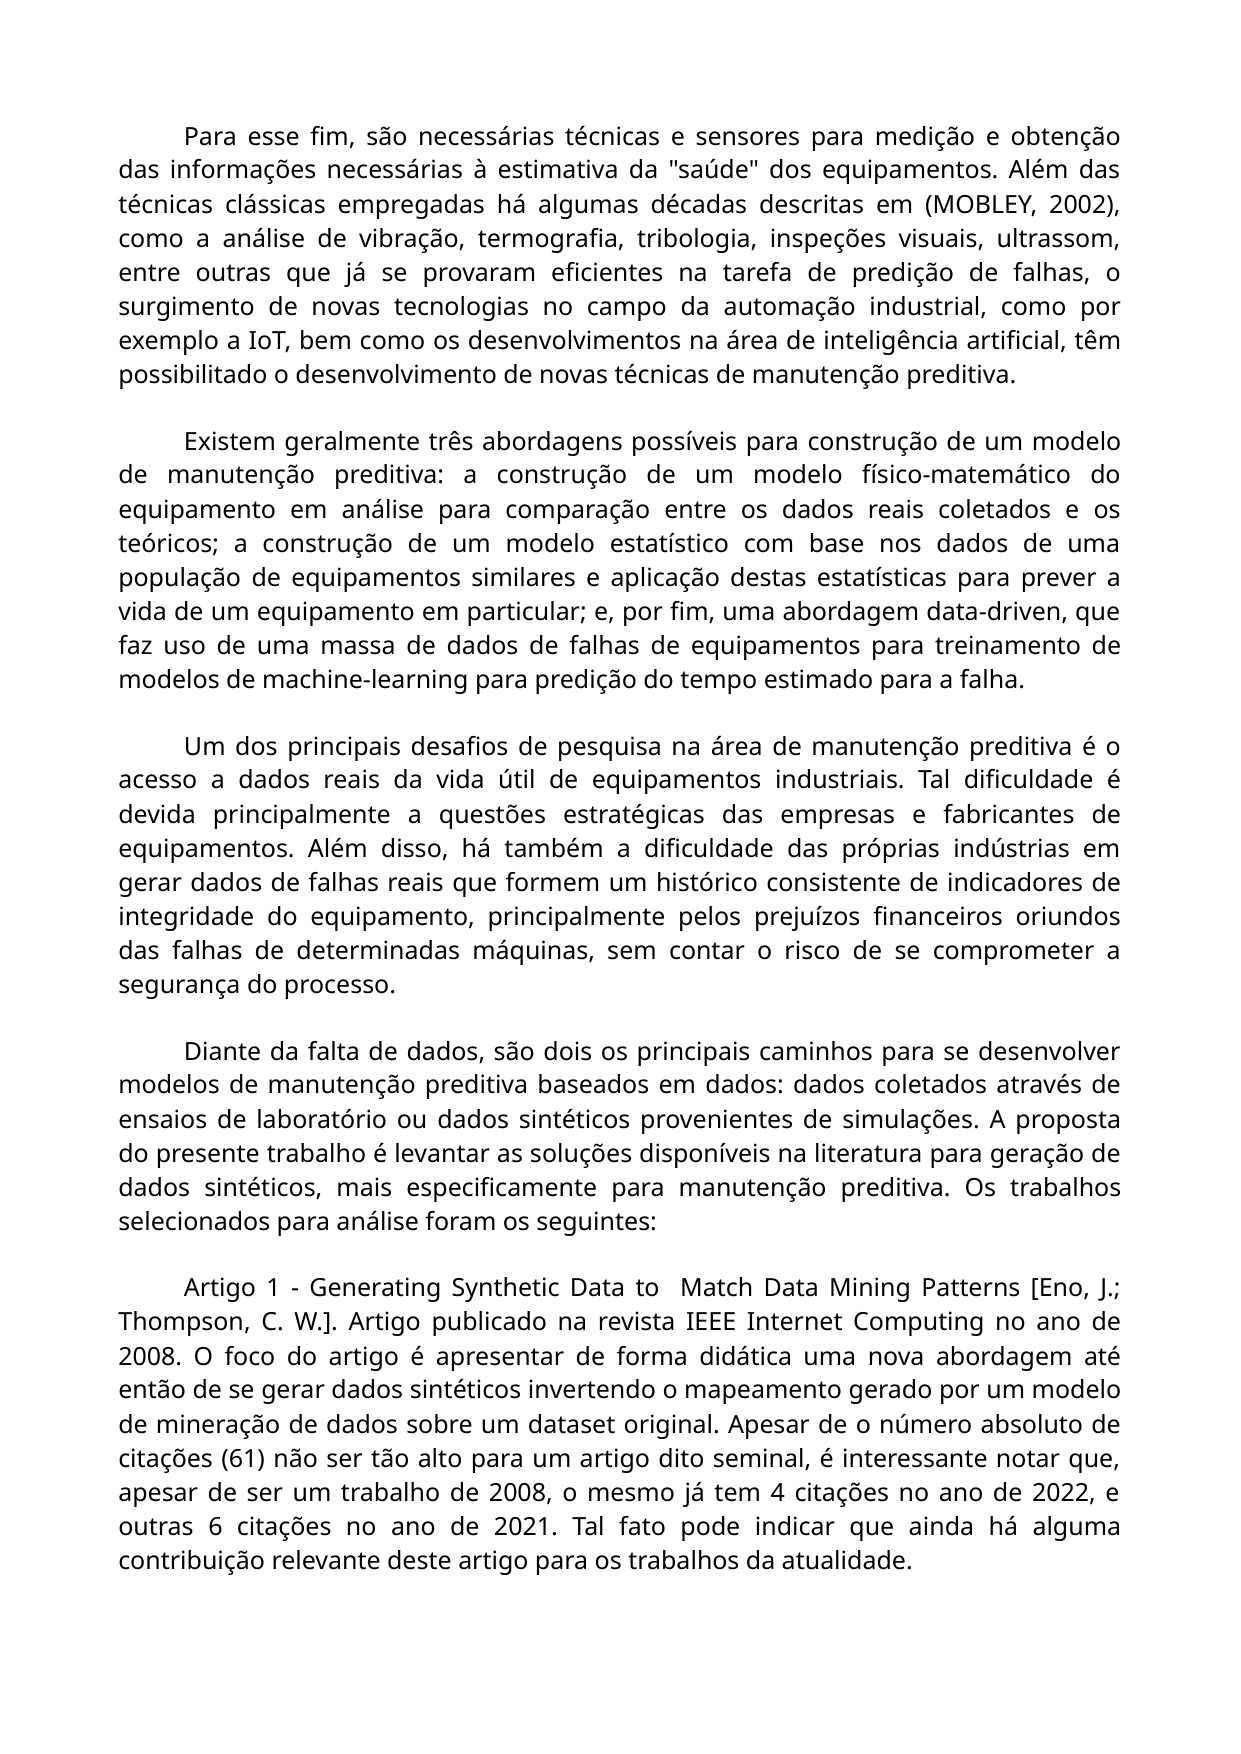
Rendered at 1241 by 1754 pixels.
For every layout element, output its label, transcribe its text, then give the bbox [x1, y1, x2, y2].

text Para esse fim, são necessárias técnicas e sensores para medição e obtenção das informações necessárias à estimativa da "saúde" dos equipamentos. Além das técnicas clássicas empregadas há algumas décadas descritas em (MOBLEY, 2002), como a análise de vibração, termografia, tribologia, inspeções visuais, ultrassom, entre outras que já se provaram eficientes na tarefa de predição de falhas, o surgimento de novas tecnologias no campo da automação industrial, como por exemplo a IoT, bem como os desenvolvimentos na área de inteligência artificial, têm possibilitado o desenvolvimento de novas técnicas de manutenção preditiva. [118, 118, 1122, 391]
text Um dos principais desafios de pesquisa na área de manutenção preditiva é o acesso a dados reais da vida útil de equipamentos industriais. Tal dificuldade é devida principalmente a questões estratégicas das empresas e fabricantes de equipamentos. Além disso, há também a dificuldade das próprias indústrias em gerar dados de falhas reais que formem um histórico consistente de indicadores de integridade do equipamento, principalmente pelos prejuízos financeiros oriundos das falhas de determinadas máquinas, sem contar o risco de se comprometer a segurança do processo. [118, 728, 1122, 1001]
text Existem geralmente três abordagens possíveis para construção de um modelo de manutenção preditiva: a construção de um modelo físico-matemático do equipamento em análise para comparação entre os dados reais coletados e os teóricos; a construção de um modelo estatístico com base nos dados de uma população de equipamentos similares e aplicação destas estatísticas para prever a vida de um equipamento em particular; e, por fim, uma abordagem data-driven, que faz uso de uma massa de dados de falhas de equipamentos para treinamento de modelos de machine-learning para predição do tempo estimado para a falha. [118, 423, 1122, 696]
text Artigo 1 - Generating Synthetic Data to Match Data Mining Patterns [Eno, J.; Thompson, C. W.]. Artigo publicado na revista IEEE Internet Computing no ano de 2008. O foco do artigo é apresentar de forma didática uma nova abordagem até então de se gerar dados sintéticos invertendo o mapeamento gerado por um modelo de mineração de dados sobre um dataset original. Apesar de o número absoluto de citações (61) não ser tão alto para um artigo dito seminal, é interessante notar que, apesar de ser um trabalho de 2008, o mesmo já tem 4 citações no ano de 2022, e outras 6 citações no ano de 2021. Tal fato pode indicar que ainda há alguma contribuição relevante deste artigo para os trabalhos da atualidade. [118, 1270, 1122, 1577]
text Diante da falta de dados, são dois os principais caminhos para se desenvolver modelos de manutenção preditiva baseados em dados: dados coletados através de ensaios de laboratório ou dados sintéticos provenientes de simulações. A proposta do presente trabalho é levantar as soluções disponíveis na literatura para geração de dados sintéticos, mais especificamente para manutenção preditiva. Os trabalhos selecionados para análise foram os seguintes: [118, 1033, 1122, 1237]
